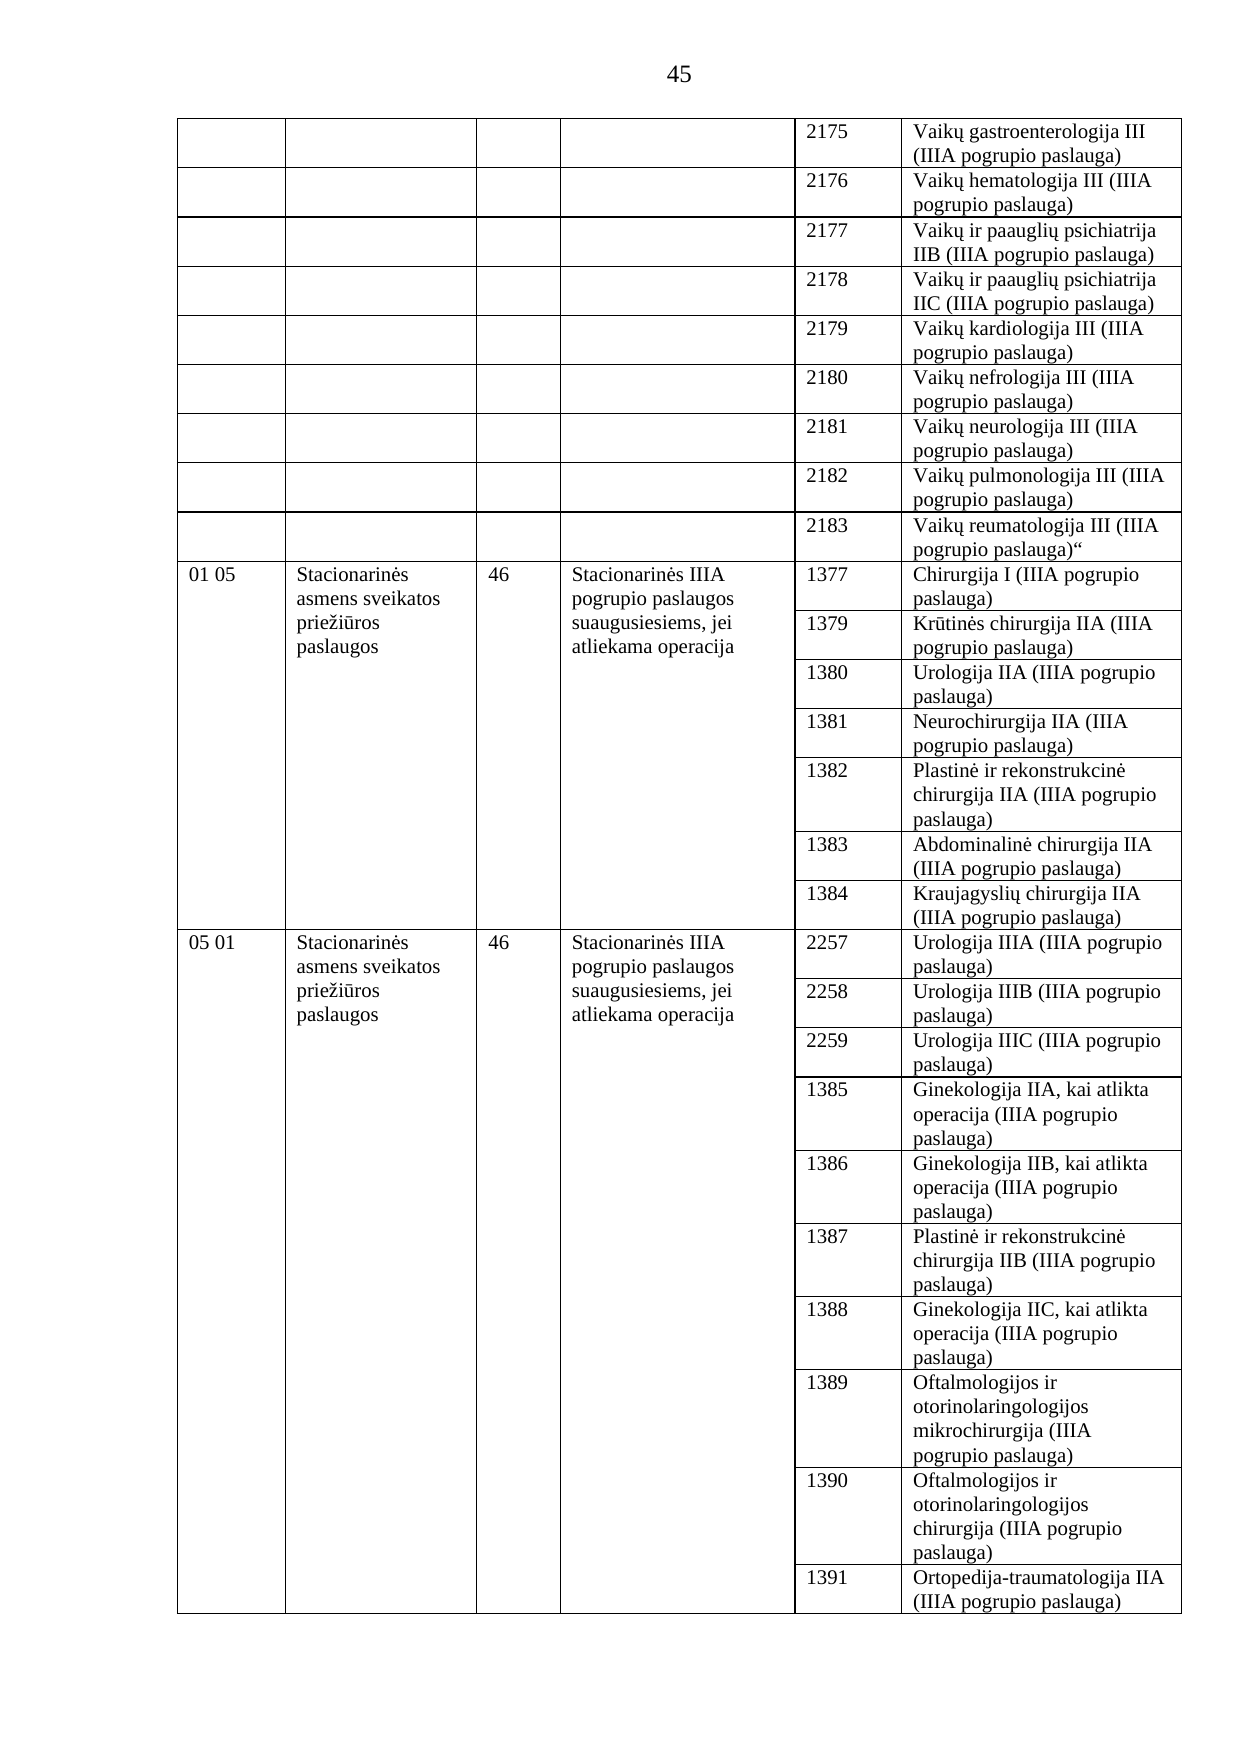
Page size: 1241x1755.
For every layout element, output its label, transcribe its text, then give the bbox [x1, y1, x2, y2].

table_cell 1386 [796, 1151, 901, 1223]
table_cell 1390 [796, 1468, 901, 1564]
table_cell 2178 [796, 267, 901, 315]
table_cell Vaikų ir paauglių psichiatrija IIB (IIIA pogrupio paslauga) [902, 218, 1181, 266]
table_cell [178, 267, 285, 315]
table_cell Ginekologija IIB, kai atlikta operacija (IIIA pogrupio paslauga) [902, 1151, 1181, 1223]
table_cell Urologija IIIA (IIIA pogrupio paslauga) [902, 930, 1181, 978]
table_cell 1377 [796, 562, 901, 610]
table_cell [477, 168, 560, 216]
table_cell [286, 463, 476, 511]
table_cell 1381 [796, 709, 901, 757]
table_cell [178, 168, 285, 216]
table_cell 1384 [796, 881, 901, 929]
table_cell [178, 218, 285, 266]
table_cell 2179 [796, 316, 901, 364]
table_cell Plastinė ir rekonstrukcinė chirurgija IIB (IIIA pogrupio paslauga) [902, 1224, 1181, 1296]
table_cell [477, 267, 560, 315]
table_cell 2183 [796, 513, 901, 561]
table_cell Oftalmologijos ir otorinolaringologijos mikrochirurgija (IIIA pogrupio paslauga) [902, 1370, 1181, 1467]
table_cell Stacionarinės IIIA pogrupio paslaugos suaugusiesiems, jei atliekama operacija [561, 562, 794, 929]
table_cell [561, 463, 794, 511]
table_cell Krūtinės chirurgija IIA (IIIA pogrupio paslauga) [902, 611, 1181, 659]
table_cell Vaikų pulmonologija III (IIIA pogrupio paslauga) [902, 463, 1181, 511]
table_cell [477, 218, 560, 266]
table_cell [477, 119, 560, 167]
table_cell 1391 [796, 1565, 901, 1613]
table_cell Vaikų kardiologija III (IIIA pogrupio paslauga) [902, 316, 1181, 364]
table_cell 1388 [796, 1297, 901, 1369]
table_cell Oftalmologijos ir otorinolaringologijos chirurgija (IIIA pogrupio paslauga) [902, 1468, 1181, 1564]
table_cell [561, 414, 794, 462]
table_cell Stacionarinės asmens sveikatos priežiūros paslaugos [286, 930, 476, 1613]
table_cell [178, 316, 285, 364]
table_cell [286, 513, 476, 561]
table_cell [561, 119, 794, 167]
table_cell 1382 [796, 758, 901, 831]
table_cell [286, 316, 476, 364]
table_cell [561, 168, 794, 216]
table_cell 1379 [796, 611, 901, 659]
table_cell [286, 267, 476, 315]
table_cell Abdominalinė chirurgija IIA (IIIA pogrupio paslauga) [902, 832, 1181, 880]
table_cell Stacionarinės asmens sveikatos priežiūros paslaugos [286, 562, 476, 929]
table_cell 1389 [796, 1370, 901, 1467]
table_cell [561, 218, 794, 266]
table_cell 2175 [796, 119, 901, 167]
table_cell [286, 119, 476, 167]
table_cell Urologija IIIB (IIIA pogrupio paslauga) [902, 979, 1181, 1027]
table_cell [178, 513, 285, 561]
table_cell Ginekologija IIA, kai atlikta operacija (IIIA pogrupio paslauga) [902, 1078, 1181, 1149]
table_cell 2176 [796, 168, 901, 216]
table_cell 2182 [796, 463, 901, 511]
table_cell Ginekologija IIC, kai atlikta operacija (IIIA pogrupio paslauga) [902, 1297, 1181, 1369]
table_cell Plastinė ir rekonstrukcinė chirurgija IIA (IIIA pogrupio paslauga) [902, 758, 1181, 831]
table_cell Urologija IIIC (IIIA pogrupio paslauga) [902, 1028, 1181, 1076]
table_cell 1380 [796, 660, 901, 708]
table_cell Ortopedija-traumatologija IIA (IIIA pogrupio paslauga) [902, 1565, 1181, 1613]
table_cell Vaikų hematologija III (IIIA pogrupio paslauga) [902, 168, 1181, 216]
table_cell [286, 218, 476, 266]
table_cell Vaikų nefrologija III (IIIA pogrupio paslauga) [902, 365, 1181, 413]
table_cell [477, 365, 560, 413]
table_cell Vaikų reumatologija III (IIIA pogrupio paslauga)“ [902, 513, 1181, 561]
table_cell [178, 365, 285, 413]
table_cell 1387 [796, 1224, 901, 1296]
table_cell [286, 168, 476, 216]
table_cell 2180 [796, 365, 901, 413]
table_cell Neurochirurgija IIA (IIIA pogrupio paslauga) [902, 709, 1181, 757]
table_cell 46 [477, 930, 560, 1613]
table_cell [561, 513, 794, 561]
table_cell Vaikų ir paauglių psichiatrija IIC (IIIA pogrupio paslauga) [902, 267, 1181, 315]
table_cell [178, 119, 285, 167]
table_cell [477, 463, 560, 511]
table_cell Chirurgija I (IIIA pogrupio paslauga) [902, 562, 1181, 610]
table_cell [561, 365, 794, 413]
table_cell Kraujagyslių chirurgija IIA (IIIA pogrupio paslauga) [902, 881, 1181, 929]
table_cell [178, 463, 285, 511]
table_cell [477, 316, 560, 364]
table_cell Vaikų gastroenterologija III (IIIA pogrupio paslauga) [902, 119, 1181, 167]
table_cell 01 05 [178, 562, 285, 929]
table_cell 05 01 [178, 930, 285, 1613]
table_cell Urologija IIA (IIIA pogrupio paslauga) [902, 660, 1181, 708]
table_cell 1383 [796, 832, 901, 880]
table_cell 46 [477, 562, 560, 929]
table_cell 2257 [796, 930, 901, 978]
table_cell 2181 [796, 414, 901, 462]
table_cell [561, 316, 794, 364]
table_cell [286, 414, 476, 462]
table_cell 2177 [796, 218, 901, 266]
table_cell [178, 414, 285, 462]
table_cell [477, 414, 560, 462]
table_cell [477, 513, 560, 561]
table_cell Vaikų neurologija III (IIIA pogrupio paslauga) [902, 414, 1181, 462]
table_cell 2258 [796, 979, 901, 1027]
table_cell 1385 [796, 1078, 901, 1149]
table_cell [286, 365, 476, 413]
table_cell [561, 267, 794, 315]
table_cell 2259 [796, 1028, 901, 1076]
table_cell Stacionarinės IIIA pogrupio paslaugos suaugusiesiems, jei atliekama operacija [561, 930, 794, 1613]
